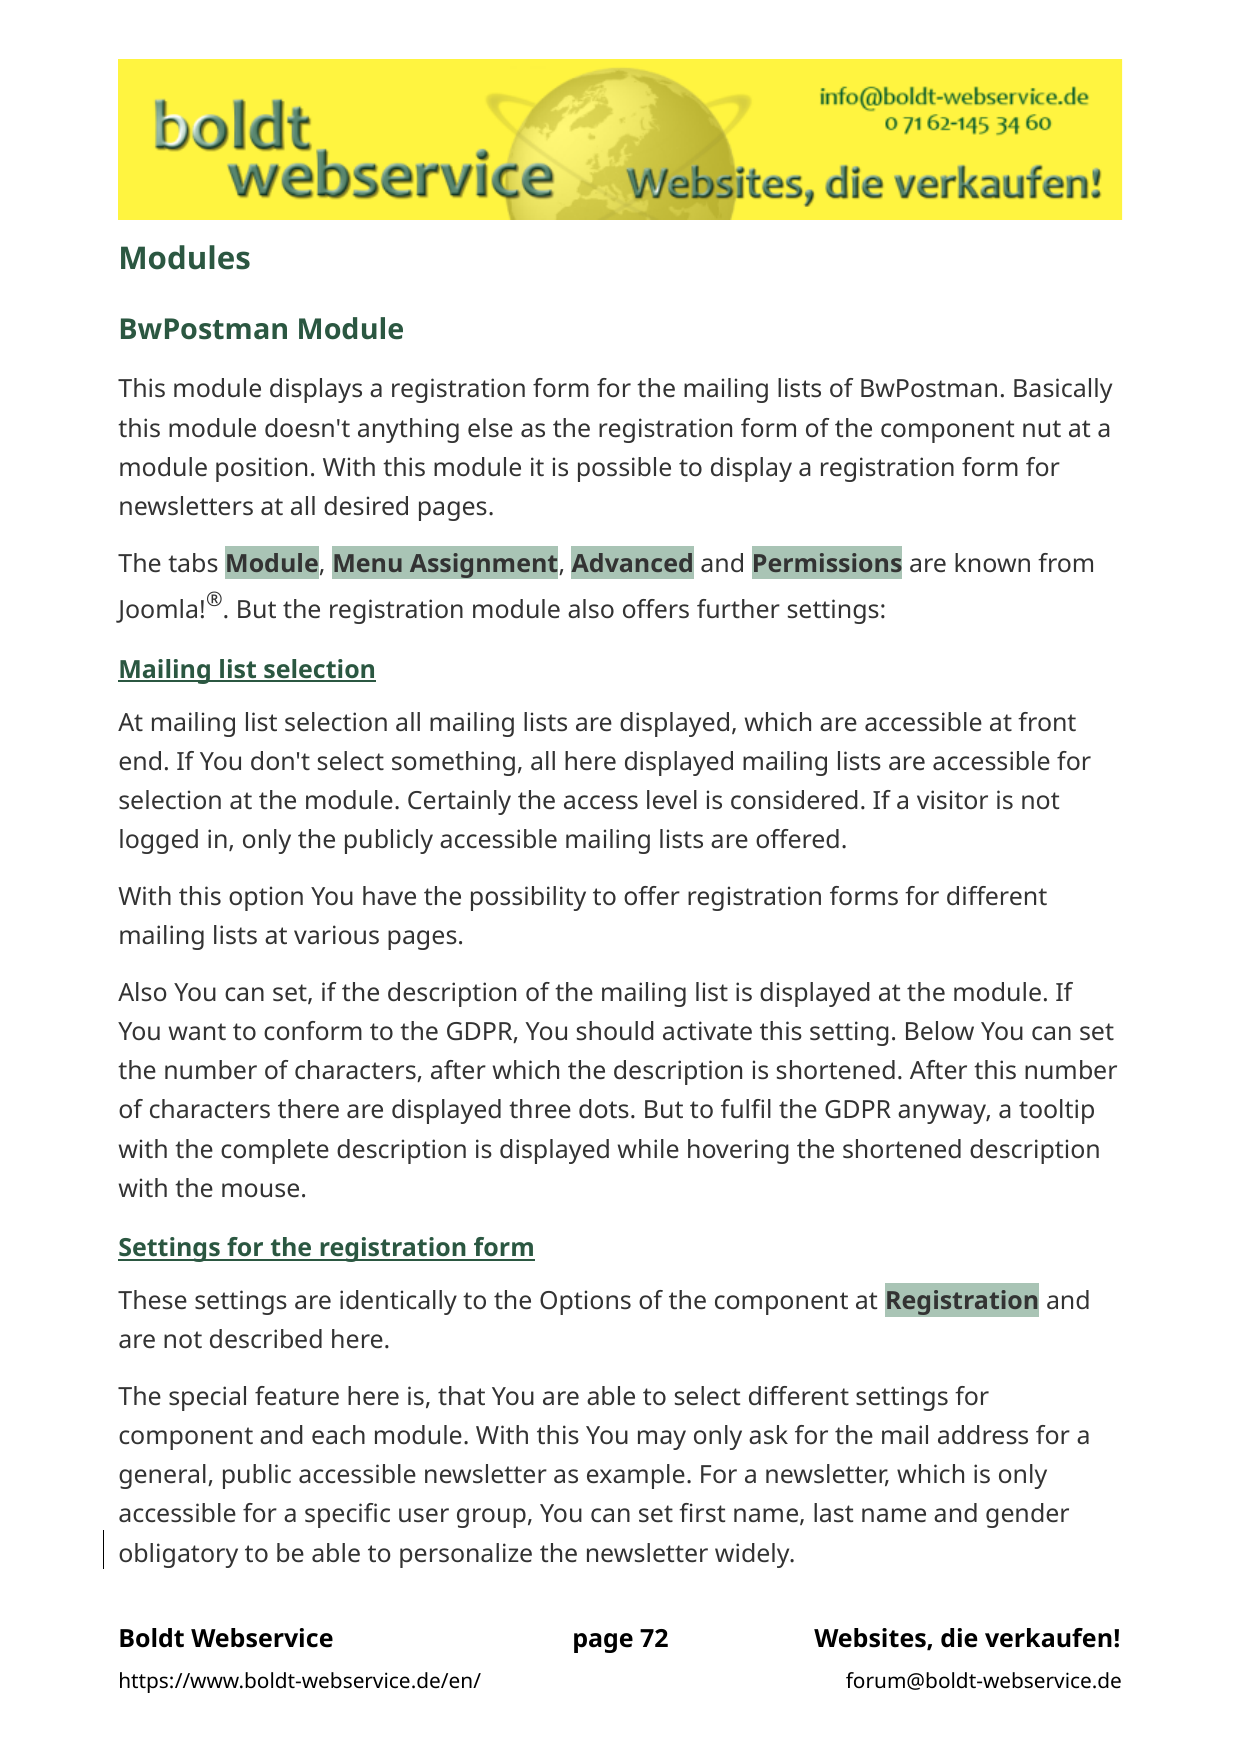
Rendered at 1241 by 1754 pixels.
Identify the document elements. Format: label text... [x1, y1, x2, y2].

subtitle Settings for the registration form [118, 1227, 1122, 1265]
subtitle Modules [118, 236, 1122, 279]
text These settings are identically to the Options of the component at Registration and are not described here. [118, 1282, 1122, 1356]
text The tabs Module, Menu Assignment, Advanced and Permissions are known from Joomla!®. But the registration module also offers further settings: [118, 546, 1122, 625]
text Also You can set, if the description of the mailing list is displayed at the module. If You want to conform to the GDPR, You should activate this setting. Below You can set the number of characters, after which the description is shortened. After this number of characters there are displayed three dots. But to fulfil the GDPR anyway, a tooltip with the complete description is displayed while hovering the shortened description with the mouse. [118, 974, 1122, 1204]
text At mailing list selection all mailing lists are displayed, which are accessible at front end. If You don't select something, all here displayed mailing lists are accessible for selection at the module. Certainly the access level is considered. If a visitor is not logged in, only the publicly accessible mailing lists are offered. [118, 704, 1122, 856]
subtitle Mailing list selection [118, 649, 1122, 686]
text This module displays a registration form for the mailing lists of BwPostman. Basically this module doesn't anything else as the registration form of the component nut at a module position. With this module it is possible to display a registration form for newsletters at all desired pages. [118, 371, 1122, 523]
picture [118, 59, 1123, 220]
text The special feature here is, that You are able to select different settings for component and each module. With this You may only ask for the mail address for a general, public accessible newsletter as example. For a newsletter, which is only accessible for a specific user group, You can set first name, last name and gender obligatory to be able to personalize the newsletter widely. [118, 1378, 1122, 1569]
subtitle BwPostman Module [118, 308, 1122, 347]
text With this option You have the possibility to offer registration forms for different mailing lists at various pages. [118, 878, 1122, 952]
